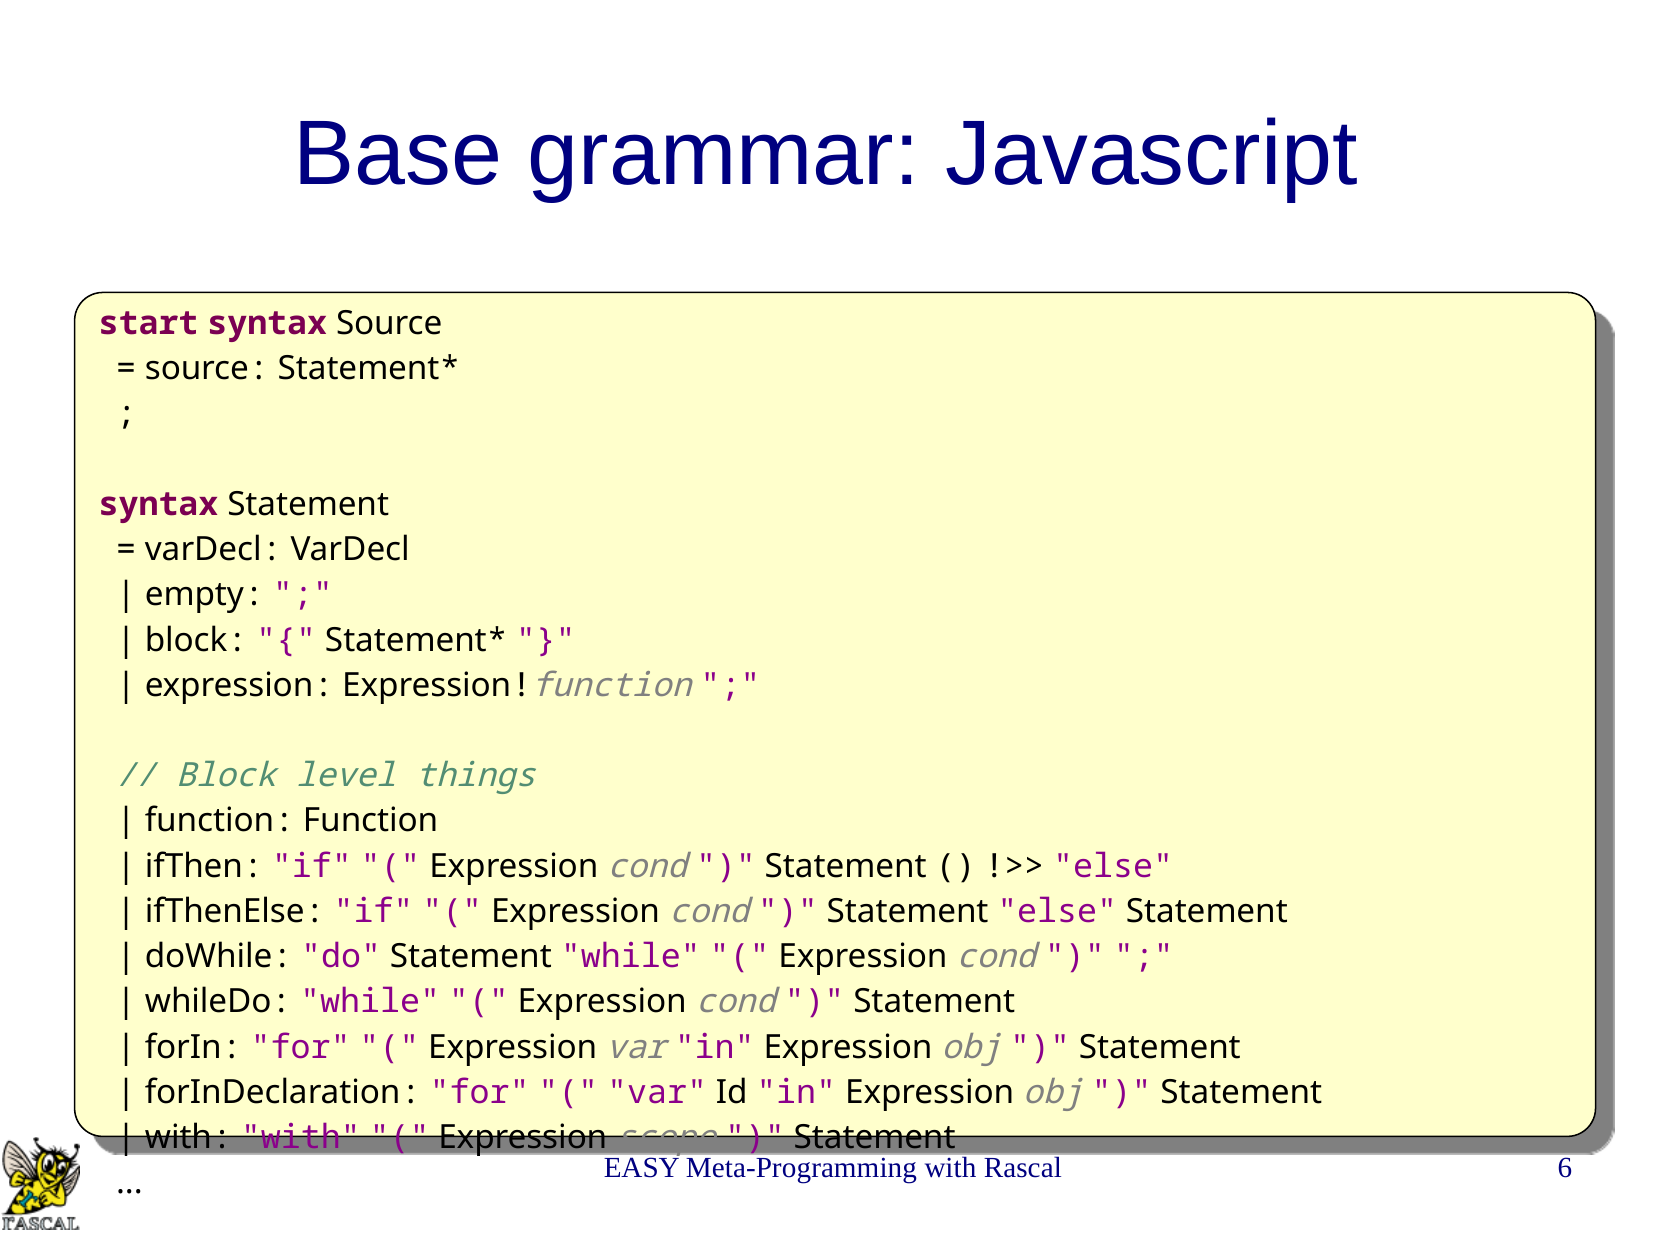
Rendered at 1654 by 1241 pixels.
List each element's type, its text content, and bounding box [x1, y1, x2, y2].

text_box [74, 300, 83, 1129]
title Base grammar: Javascript [82, 49, 1571, 257]
picture [1, 1137, 80, 1230]
text_box start syntax Source = source: Statement* ; syntax Statement = varDecl: VarDecl | empty: ";" | block: "{" Statement* "}" | expression: Expression!function ";" // Block level things | function: Function | ifThen: "if" "(" Expression cond ")" Statement () !>> "else" | ifThenElse: "if" "(" Expression cond ")" Statement "else" Statement | doWhile: "do" Statement "while" "(" Expression cond ")" ";" | whileDo: "while" "(" Expression cond ")" Statement | forIn: "for" "(" Expression var "in" Expression obj ")" Statement | forInDeclaration: "for" "(" "var" Id "in" Expression obj ")" Statement | with: "with" "(" Expression scope ")" Statement ... [83, 291, 1652, 1179]
